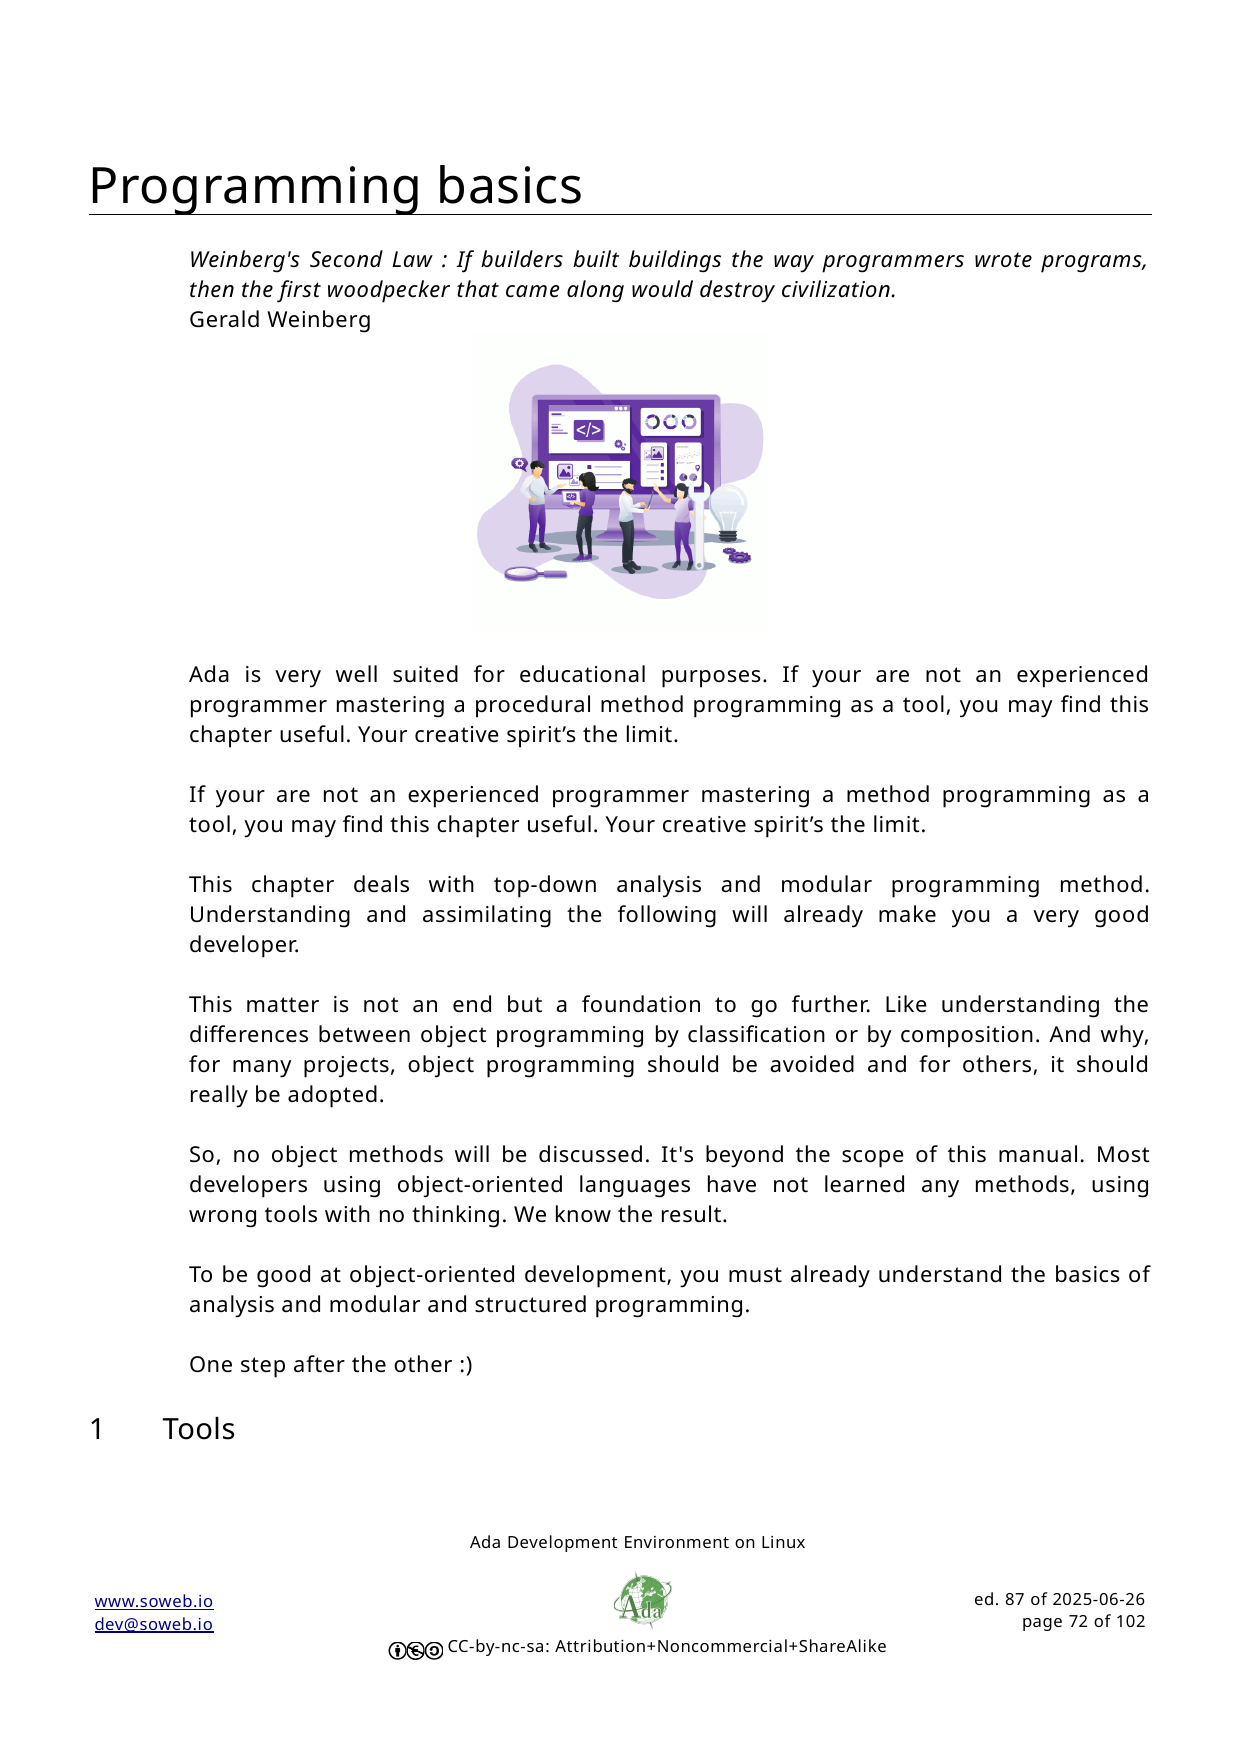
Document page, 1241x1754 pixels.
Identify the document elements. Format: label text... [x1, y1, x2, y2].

text This matter is not an end but a foundation to go further. Like understanding the differences between object programming by classification or by composition. And why, for many projects, object programming should be avoided and for others, it should really be adopted. [189, 989, 1152, 1109]
picture [472, 333, 768, 630]
subtitle Tools [88, 1409, 1152, 1448]
text Ada is very well suited for educational purposes. If your are not an experienced programmer mastering a procedural method programming as a tool, you may find this chapter useful. Your creative spirit’s the limit. [189, 659, 1152, 749]
text Gerald Weinberg [189, 304, 1152, 334]
text So, no object methods will be discussed. It's beyond the scope of this manual. Most developers using object-oriented languages have not learned any methods, using wrong tools with no thinking. We know the result. [189, 1139, 1152, 1229]
picture [613, 1571, 672, 1630]
picture [388, 1642, 443, 1660]
text One step after the other :) [189, 1349, 1152, 1379]
subtitle Programming basics [88, 148, 1152, 214]
text Weinberg's Second Law : If builders built buildings the way programmers wrote programs, then the first woodpecker that came along would destroy civilization. [189, 244, 1152, 304]
text This chapter deals with top-down analysis and modular programming method. Understanding and assimilating the following will already make you a very good developer. [189, 869, 1152, 959]
text If your are not an experienced programmer mastering a method programming as a tool, you may find this chapter useful. Your creative spirit’s the limit. [189, 779, 1152, 839]
text To be good at object-oriented development, you must already understand the basics of analysis and modular and structured programming. [189, 1259, 1152, 1319]
